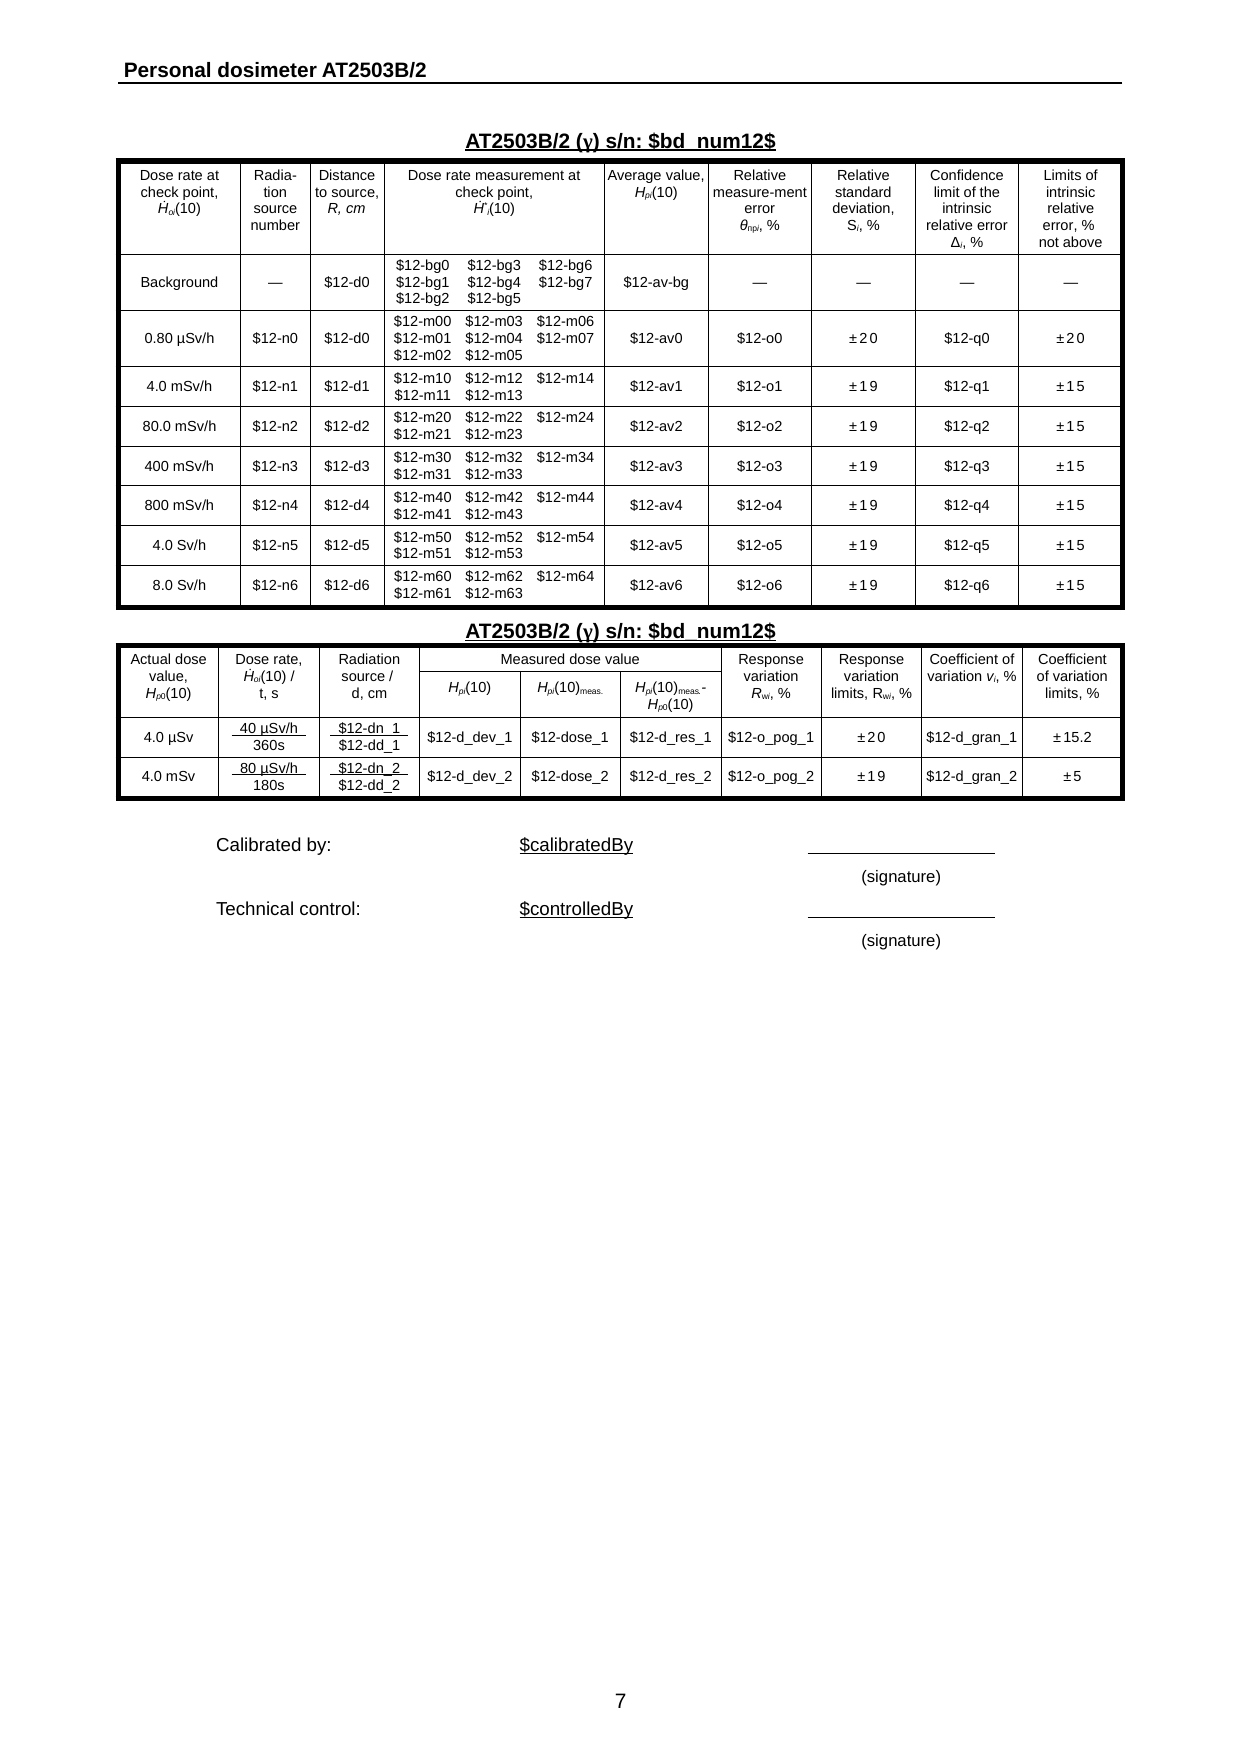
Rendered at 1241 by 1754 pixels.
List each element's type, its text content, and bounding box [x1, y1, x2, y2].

table_cell $12-q6 [916, 566, 1018, 604]
table_cell Coefficient of variation vi, % [922, 648, 1022, 717]
table_cell Relative standard deviation, Si, % [812, 164, 915, 253]
table_cell Dose rate, Ḣoi(10) / t, s [219, 648, 319, 717]
table_cell ±5 [1023, 758, 1120, 796]
table_cell ±19 [812, 407, 915, 446]
table_cell [210, 925, 514, 956]
table_cell $12-d0 [311, 311, 384, 366]
table_cell ±19 [812, 447, 915, 485]
table_cell $12-d5 [311, 526, 384, 565]
table_cell $12-d_res_1 [621, 718, 721, 757]
table_cell ±15 [1019, 447, 1120, 485]
table_cell $12-dose_2 [521, 758, 620, 796]
table_cell $12-o_pog_1 [722, 718, 821, 757]
table_cell ±15 [1019, 407, 1120, 446]
table_cell $12-q0 [916, 311, 1018, 366]
table_cell $12-n4 [241, 486, 310, 525]
table_cell 4.0 µSv [121, 718, 218, 757]
table_cell $12-av4 [605, 486, 708, 525]
table_cell $12-m30 $12-m31 $12-m32 $12-m33 $12-m34 [385, 447, 604, 485]
table_cell $12-d_res_2 [621, 758, 721, 796]
table_cell $12-d1 [311, 367, 384, 406]
table_cell $12-n5 [241, 526, 310, 565]
table_cell ±15 [1019, 367, 1120, 406]
table_cell ±19 [812, 566, 915, 604]
table_header [771, 828, 1031, 861]
table_cell ±19 [812, 526, 915, 565]
table_cell ±15 [1019, 526, 1120, 565]
table_cell Technical control: [210, 892, 514, 925]
table_cell $12-d0 [311, 255, 384, 310]
table_cell Hpi(10)meas.-Hp0(10) [621, 672, 721, 717]
table_cell $12-d2 [311, 407, 384, 446]
table_cell $12-o1 [709, 367, 811, 406]
table_cell ±19 [812, 367, 915, 406]
table_cell ±20 [1019, 311, 1120, 366]
table_cell $12-o3 [709, 447, 811, 485]
table_cell Response variation limits, Rwi, % [822, 648, 921, 717]
table_cell Radia-tion source number [241, 164, 310, 253]
table_cell $12-m20 $12-m21 $12-m22 $12-m23 $12-m24 [385, 407, 604, 446]
table_cell ±15 [1019, 486, 1120, 525]
table_cell (signature) [771, 861, 1031, 892]
table_cell $12-d_gran_1 [922, 718, 1022, 757]
table_cell $12-o_pog_2 [722, 758, 821, 796]
table_cell $12-av0 [605, 311, 708, 366]
table_cell Background [121, 255, 240, 310]
table_cell Dose rate measurement at check point, Ḣ*i(10) [385, 164, 604, 253]
table_cell ±19 [812, 486, 915, 525]
table_cell 40 µSv/h 360s [219, 718, 319, 757]
table_cell [514, 861, 771, 892]
table_cell $12-n0 [241, 311, 310, 366]
table_cell Measured dose value [420, 648, 721, 671]
table_cell 800 mSv/h [121, 486, 240, 525]
table_cell $12-m60 $12-m61 $12-m62 $12-m63 $12-m64 [385, 566, 604, 604]
table_cell $controlledBy [514, 892, 771, 925]
table_cell $12-bg0 $12-bg1 $12-bg2 $12-bg3 $12-bg4 $12-bg5 $12-bg6 $12-bg7 [385, 255, 604, 310]
table_cell $12-q3 [916, 447, 1018, 485]
table_cell 80.0 mSv/h [121, 407, 240, 446]
table_cell ±20 [822, 718, 921, 757]
table_cell [514, 925, 771, 956]
table_cell Hpi(10)meas. [521, 672, 620, 717]
table_cell $12-d3 [311, 447, 384, 485]
table_cell $12-m40 $12-m41 $12-m42 $12-m43 $12-m44 [385, 486, 604, 525]
table_cell Limits of intrinsic relative error, % not above [1019, 164, 1120, 253]
table_cell $12-q2 [916, 407, 1018, 446]
table_cell Confidence limit of the intrinsic relative error Δi, % [916, 164, 1018, 253]
table_header Calibrated by: [210, 828, 514, 861]
table_header $calibratedBy [514, 828, 771, 861]
table_cell $12-av2 [605, 407, 708, 446]
table_cell Radiation source / d, cm [320, 648, 419, 717]
table_cell 80 µSv/h 180s [219, 758, 319, 796]
table_cell 4.0 mSv/h [121, 367, 240, 406]
table_cell $12-q5 [916, 526, 1018, 565]
table_cell $12-m00 $12-m01 $12-m02 $12-m03 $12-m04 $12-m05 $12-m06 $12-m07 [385, 311, 604, 366]
table_cell $12-d_dev_1 [420, 718, 520, 757]
table_cell (signature) [771, 925, 1031, 956]
table_cell $12-o5 [709, 526, 811, 565]
table_cell $12-n1 [241, 367, 310, 406]
table_cell 4.0 Sv/h [121, 526, 240, 565]
table_cell $12-d_gran_2 [922, 758, 1022, 796]
table_cell $12-q1 [916, 367, 1018, 406]
table_cell — [241, 255, 310, 310]
table_cell Average value, Hpi(10) [605, 164, 708, 253]
table_cell $12-o6 [709, 566, 811, 604]
table_cell 400 mSv/h [121, 447, 240, 485]
table_cell [771, 892, 1031, 925]
table_cell $12-o2 [709, 407, 811, 446]
table_cell Response variation Rwi, % [722, 648, 821, 717]
table_cell $12-av5 [605, 526, 708, 565]
table_header AT2503B/2 (γ) s/n: $bd_num12$ [118, 114, 1122, 158]
table_cell ±15.2 [1023, 718, 1120, 757]
table_cell $12-av1 [605, 367, 708, 406]
table_cell 8.0 Sv/h [121, 566, 240, 604]
table_cell — [916, 255, 1018, 310]
table_cell $12-dn_1 $12-dd_1 [320, 718, 419, 757]
table_cell Dose rate at check point, Ḣoi(10) [121, 164, 240, 253]
table_cell — [709, 255, 811, 310]
table_cell — [812, 255, 915, 310]
table_cell [210, 861, 514, 892]
table_cell $12-n2 [241, 407, 310, 446]
table_cell $12-dn_2 $12-dd_2 [320, 758, 419, 796]
table_cell $12-dose_1 [521, 718, 620, 757]
table_cell Coefficient of variation limits, % [1023, 648, 1120, 717]
table_cell Distance to source, R, сm [311, 164, 384, 253]
table_cell $12-n3 [241, 447, 310, 485]
table_cell $12-q4 [916, 486, 1018, 525]
table_cell Actual dose value, Hp0(10) [121, 648, 218, 717]
table_cell $12-n6 [241, 566, 310, 604]
table_cell Relative measure-ment error θпрi, % [709, 164, 811, 253]
table_cell $12-m50 $12-m51 $12-m52 $12-m53 $12-m54 [385, 526, 604, 565]
table_cell Hpi(10) [420, 672, 520, 717]
table_cell $12-m10 $12-m11 $12-m12 $12-m13 $12-m14 [385, 367, 604, 406]
table_cell 4.0 mSv [121, 758, 218, 796]
table_cell — [1019, 255, 1120, 310]
table_cell ±19 [822, 758, 921, 796]
table_cell ±20 [812, 311, 915, 366]
table_cell $12-d4 [311, 486, 384, 525]
table_cell $12-o4 [709, 486, 811, 525]
table_cell $12-o0 [709, 311, 811, 366]
table_cell $12-av3 [605, 447, 708, 485]
table_cell $12-d_dev_2 [420, 758, 520, 796]
table_cell 0.80 µSv/h [121, 311, 240, 366]
table_header AT2503B/2 (γ) s/n: $bd_num12$ [118, 610, 1122, 643]
table_cell $12-d6 [311, 566, 384, 604]
table_cell $12-av6 [605, 566, 708, 604]
table_cell ±15 [1019, 566, 1120, 604]
table_cell $12-av-bg [605, 255, 708, 310]
